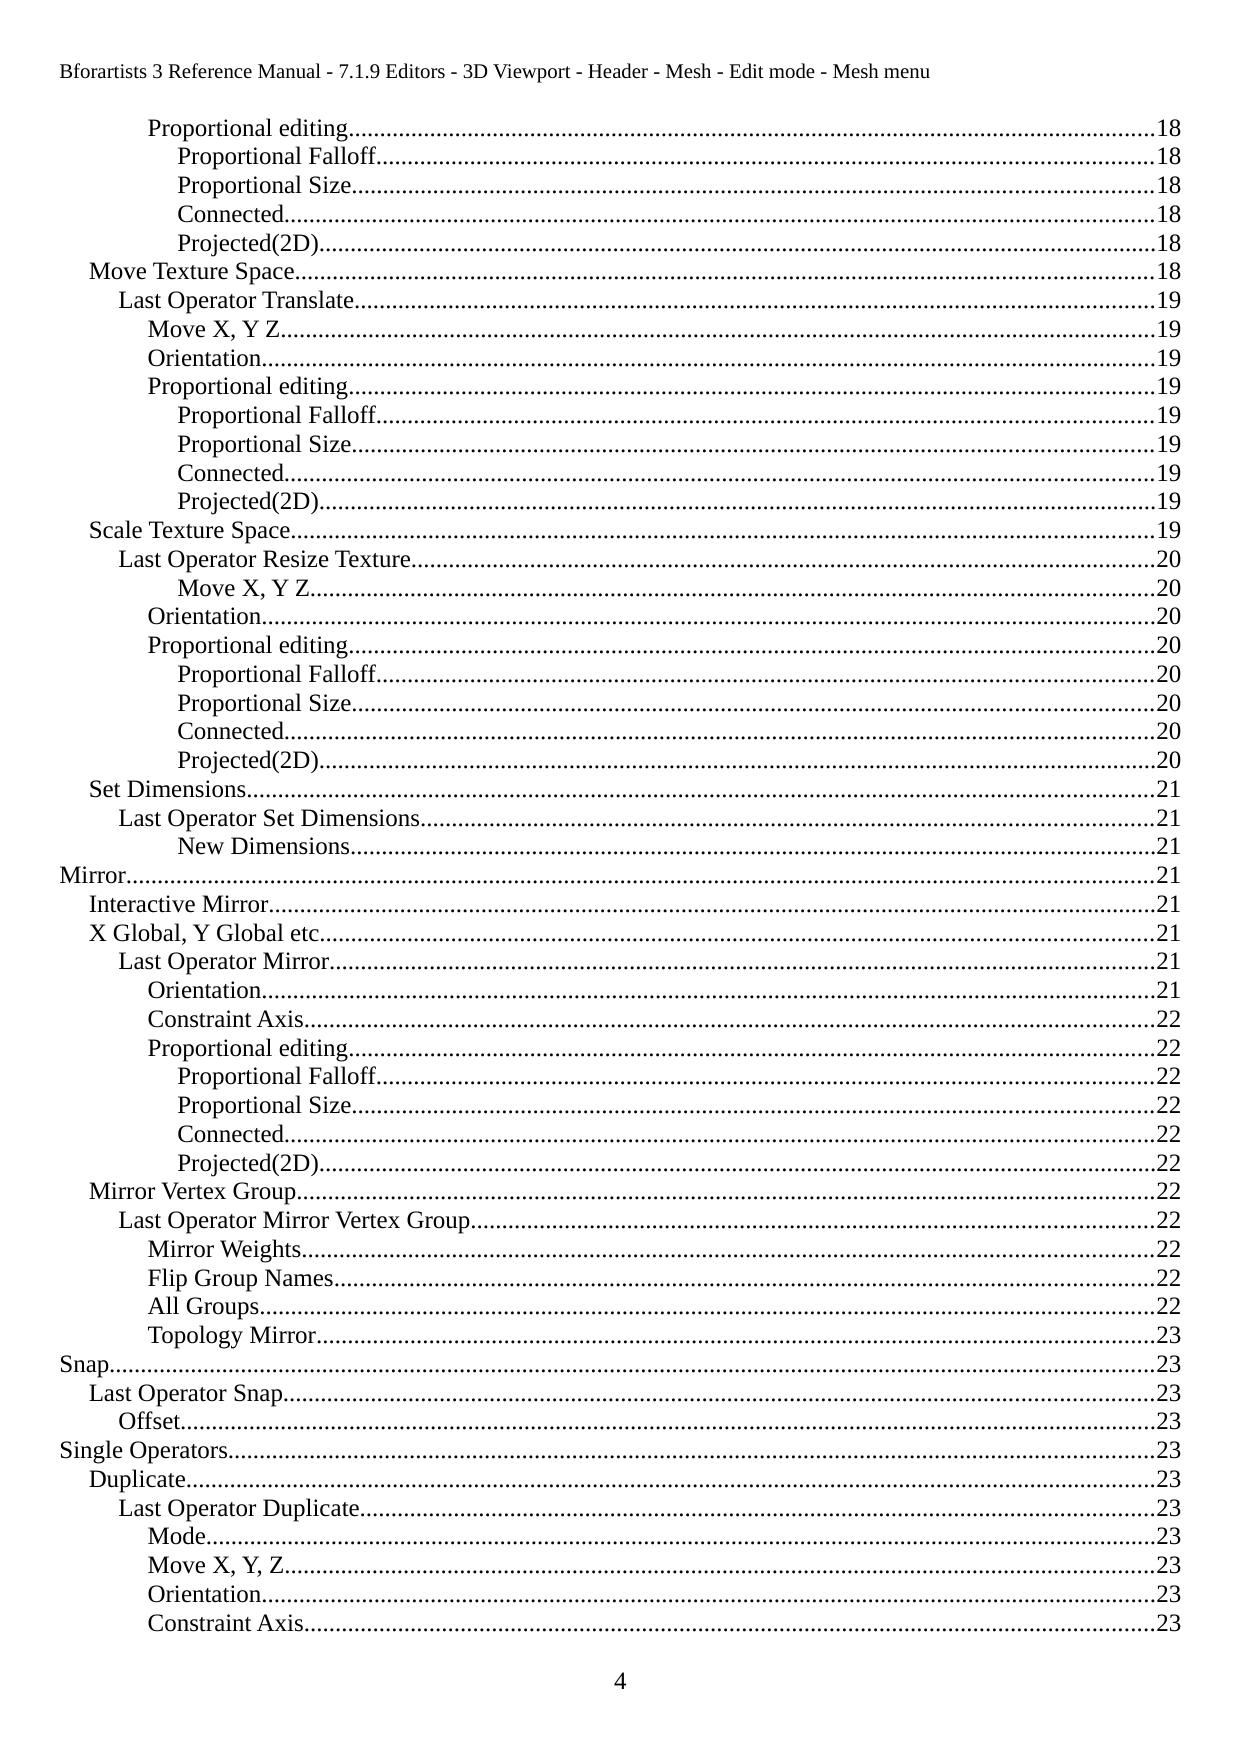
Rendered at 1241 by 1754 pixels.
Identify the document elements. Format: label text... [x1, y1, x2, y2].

text Orientation 20 [147, 601, 1181, 630]
text Move X, Y Z 20 [177, 573, 1181, 601]
text X Global, Y Global etc. 21 [88, 918, 1181, 946]
text Constraint Axis 22 [147, 1004, 1181, 1033]
text Projected(2D) 20 [177, 745, 1181, 774]
text Snap 23 [59, 1349, 1181, 1378]
text Single Operators 23 [59, 1435, 1181, 1464]
text Orientation 21 [147, 975, 1181, 1004]
text Last Operator Mirror Vertex Group 22 [118, 1205, 1181, 1234]
text Constraint Axis 23 [147, 1608, 1181, 1636]
text Last Operator Resize Texture 20 [118, 544, 1181, 573]
text Proportional Falloff 22 [177, 1061, 1181, 1090]
text Proportional Falloff 19 [177, 400, 1181, 429]
text Proportional Size 18 [177, 170, 1181, 199]
text Duplicate 23 [88, 1464, 1181, 1493]
text Connected 19 [177, 458, 1181, 486]
text Orientation 19 [147, 343, 1181, 371]
text Last Operator Mirror 21 [118, 946, 1181, 975]
text Connected 18 [177, 199, 1181, 228]
text Proportional Falloff 18 [177, 141, 1181, 170]
text Set Dimensions 21 [88, 774, 1181, 803]
text New Dimensions 21 [177, 831, 1181, 860]
text Projected(2D) 22 [177, 1148, 1181, 1176]
text Proportional Size 20 [177, 688, 1181, 716]
text Mirror Vertex Group 22 [88, 1176, 1181, 1205]
text Proportional Falloff 20 [177, 659, 1181, 688]
text Proportional editing 18 [147, 113, 1181, 141]
text Connected 22 [177, 1119, 1181, 1148]
text Connected 20 [177, 716, 1181, 745]
text Proportional editing 20 [147, 630, 1181, 659]
text Projected(2D) 19 [177, 486, 1181, 515]
text Last Operator Translate 19 [118, 285, 1181, 314]
text Interactive Mirror 21 [88, 889, 1181, 918]
text Proportional editing 22 [147, 1033, 1181, 1061]
text Mode 23 [147, 1521, 1181, 1550]
text Flip Group Names 22 [147, 1263, 1181, 1291]
text Offset 23 [118, 1406, 1181, 1435]
text Last Operator Duplicate 23 [118, 1493, 1181, 1521]
text Proportional editing 19 [147, 371, 1181, 400]
text Proportional Size 19 [177, 429, 1181, 458]
text Orientation 23 [147, 1579, 1181, 1608]
text Move Texture Space 18 [88, 256, 1181, 285]
text Mirror 21 [59, 860, 1181, 889]
text Move X, Y, Z 23 [147, 1550, 1181, 1579]
text Projected(2D) 18 [177, 228, 1181, 256]
text Proportional Size 22 [177, 1090, 1181, 1119]
text Move X, Y Z 19 [147, 314, 1181, 343]
text Mirror Weights 22 [147, 1234, 1181, 1263]
text Scale Texture Space 19 [88, 515, 1181, 544]
text Topology Mirror 23 [147, 1320, 1181, 1349]
text Last Operator Set Dimensions 21 [118, 803, 1181, 831]
text All Groups 22 [147, 1291, 1181, 1320]
text Last Operator Snap 23 [88, 1378, 1181, 1406]
